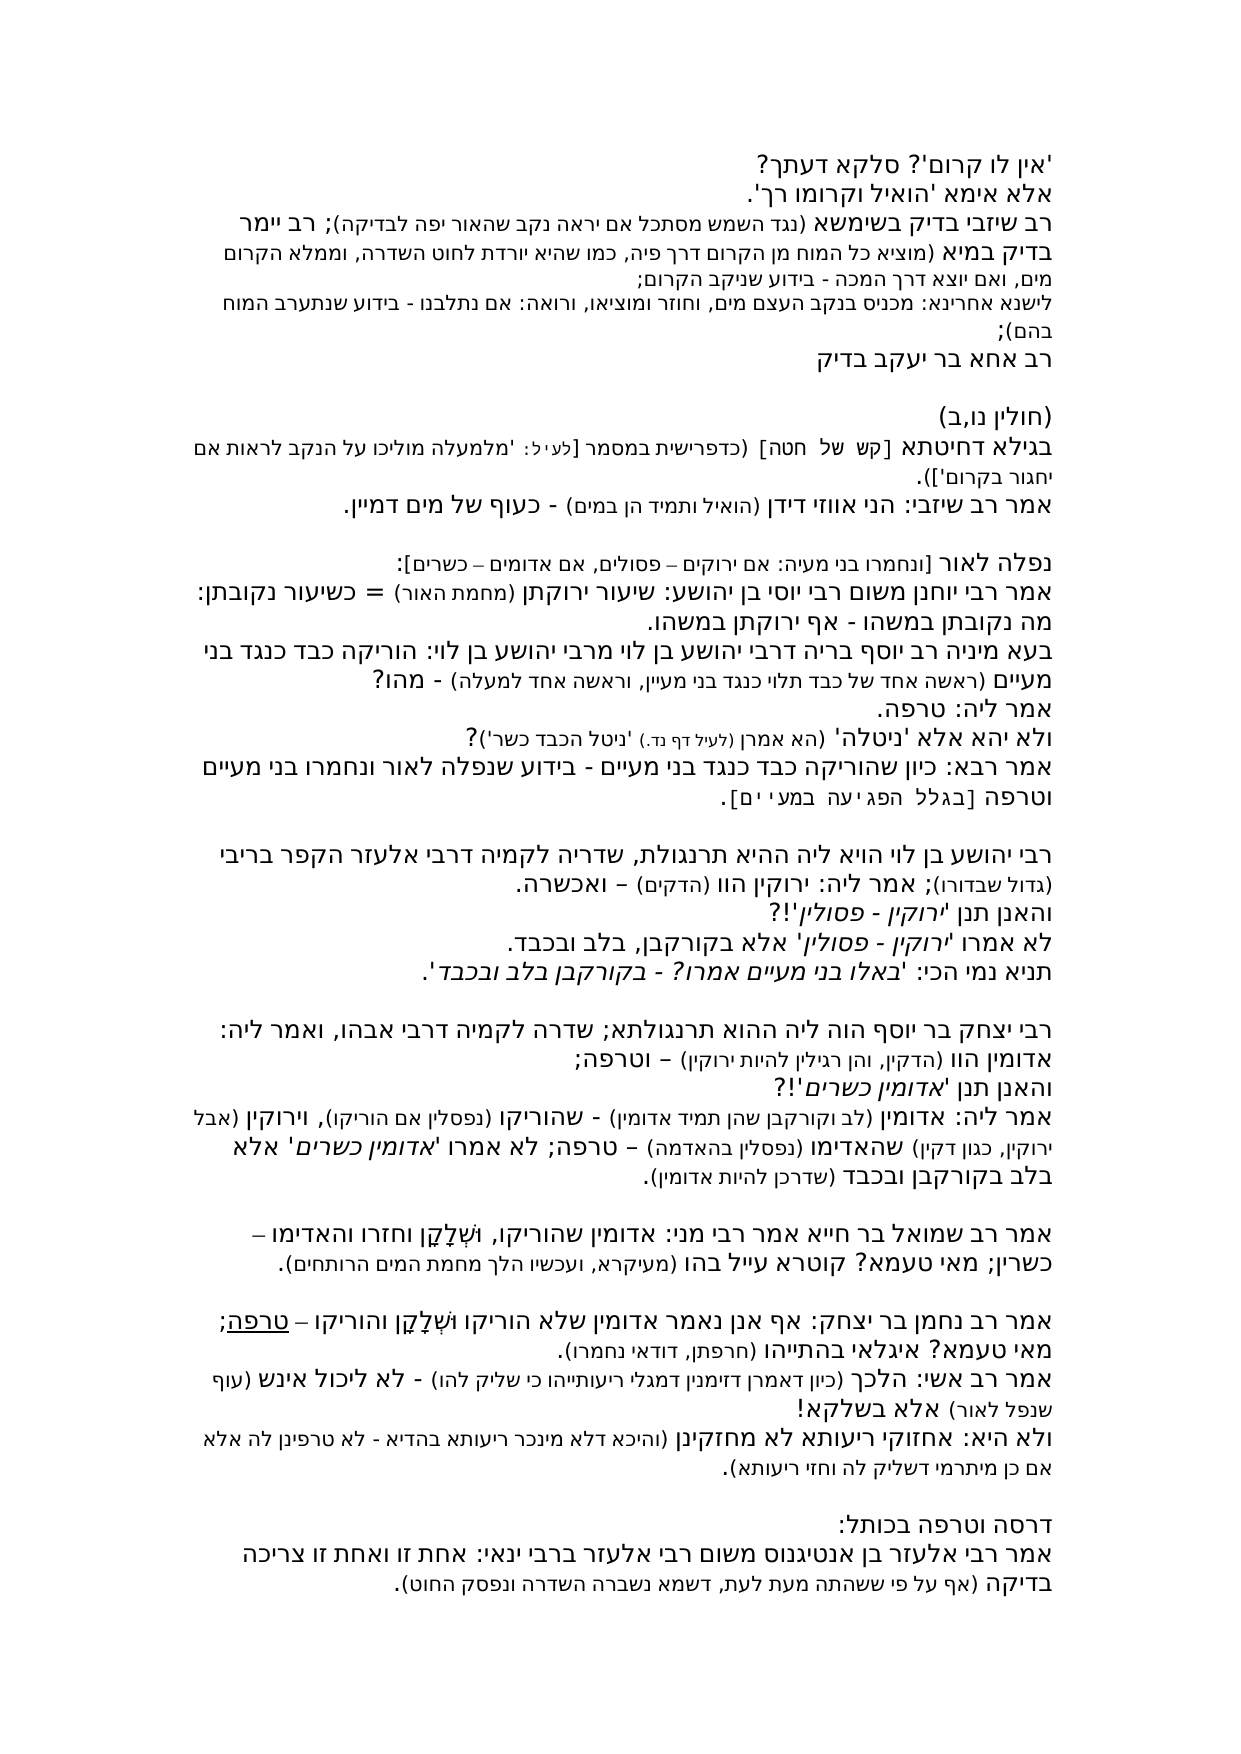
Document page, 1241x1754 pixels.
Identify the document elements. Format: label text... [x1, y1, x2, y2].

text רב אחא בר יעקב בדיק [187, 344, 1053, 374]
text ולא היא: אחזוקי ריעותא לא מחזקינן (והיכא דלא מינכר ריעותא בהדיא - לא טרפינן לה אלא אם כן מיתרמי דשליק לה וחזי ריעותא). [187, 1423, 1053, 1481]
text לא אמרו 'ירוקין - פסולין' אלא בקורקבן, בלב ובכבד. [187, 928, 1053, 957]
text רבי יהושע בן לוי הויא ליה ההיא תרנגולת, שדריה לקמיה דרבי אלעזר הקפר בריבי (גדול שבדורו); אמר ליה: ירוקין הוו (הדקים) – ואכשרה. [187, 840, 1053, 898]
text אמר רב שמואל בר חייא אמר רבי מני: אדומין שהוריקו, וּשְׁלָקָן וחזרו והאדימו – כשרין; מאי טעמא? קוטרא עייל בהו (מעיקרא, ועכשיו הלך מחמת המים הרותחים). [187, 1219, 1053, 1277]
text אמר רב שיזבי: הני אווזי דידן (הואיל ותמיד הן במים) - כעוף של מים דמיין. [187, 490, 1053, 519]
text 'אין לו קרום'? סלקא דעתך? [187, 150, 1053, 179]
text אמר ליה: טרפה. [187, 694, 1053, 723]
text אמר רבי אלעזר בן אנטיגנוס משום רבי אלעזר ברבי ינאי: אחת זו ואחת זו צריכה בדיקה (אף על פי ששהתה מעת לעת, דשמא נשברה השדרה ונפסק החוט). [187, 1539, 1053, 1598]
text אמר רבא: כיון שהוריקה כבד כנגד בני מעיים - בידוע שנפלה לאור ונחמרו בני מעיים וטרפה [בגלל הפגיעה במעיים]. [187, 753, 1053, 811]
text תניא נמי הכי: 'באלו בני מעיים אמרו? - בקורקבן בלב ובכבד'. [187, 957, 1053, 986]
text והאנן תנן 'אדומין כשרים'!? [187, 1073, 1053, 1102]
text אמר רב נחמן בר יצחק: אף אנן נאמר אדומין שלא הוריקו וּשְׁלָקָן והוריקו – טרפה; מאי טעמא? איגלאי בהתייהו (חרפתן, דודאי נחמרו). [187, 1306, 1053, 1365]
text לישנא אחרינא: מכניס בנקב העצם מים, וחוזר ומוציאו, ורואה: אם נתלבנו - בידוע שנתערב המוח בהם); [187, 291, 1053, 344]
text רב שיזבי בדיק בשימשא (נגד השמש מסתכל אם יראה נקב שהאור יפה לבדיקה); רב יימר בדיק במיא (מוציא כל המוח מן הקרום דרך פיה, כמו שהיא יורדת לחוט השדרה, וממלא הקרום מים, ואם יוצא דרך המכה - בידוע שניקב הקרום; [187, 208, 1053, 291]
text בגילא דחיטתא [קש של חטה] (כדפרישית במסמר [לעיל: 'מלמעלה מוליכו על הנקב לראות אם יחגור בקרום']). [187, 432, 1053, 490]
text והאנן תנן 'ירוקין - פסולין'!? [187, 898, 1053, 928]
text רבי יצחק בר יוסף הוה ליה ההוא תרנגולתא; שדרה לקמיה דרבי אבהו, ואמר ליה: אדומין הוו (הדקין, והן רגילין להיות ירוקין) – וטרפה; [187, 1015, 1053, 1073]
text דרסה וטרפה בכותל: [187, 1510, 1053, 1539]
text בעא מיניה רב יוסף בריה דרבי יהושע בן לוי מרבי יהושע בן לוי: הוריקה כבד כנגד בני מעיים (ראשה אחד של כבד תלוי כנגד בני מעיין, וראשה אחד למעלה) - מהו? [187, 636, 1053, 694]
text אמר ליה: אדומין (לב וקורקבן שהן תמיד אדומין) - שהוריקו (נפסלין אם הוריקו), וירוקין (אבל ירוקין, כגון דקין) שהאדימו (נפסלין בהאדמה) – טרפה; לא אמרו 'אדומין כשרים' אלא בלב בקורקבן ובכבד (שדרכן להיות אדומין). [187, 1102, 1053, 1190]
text (חולין נו,ב) [187, 402, 1053, 432]
text אלא אימא 'הואיל וקרומו רך'. [187, 179, 1053, 208]
text ולא יהא אלא 'ניטלה' (הא אמרן (לעיל דף נד.) 'ניטל הכבד כשר')? [187, 723, 1053, 753]
text אמר רבי יוחנן משום רבי יוסי בן יהושע: שיעור ירוקתן (מחמת האור) = כשיעור נקובתן: מה נקובתן במשהו - אף ירוקתן במשהו. [187, 577, 1053, 636]
text נפלה לאור [ונחמרו בני מעיה: אם ירוקים – פסולים, אם אדומים – כשרים]: [187, 548, 1053, 577]
text אמר רב אשי: הלכך (כיון דאמרן דזימנין דמגלי ריעותייהו כי שליק להו) - לא ליכול אינש (עוף שנפל לאור) אלא בשלקא! [187, 1365, 1053, 1423]
